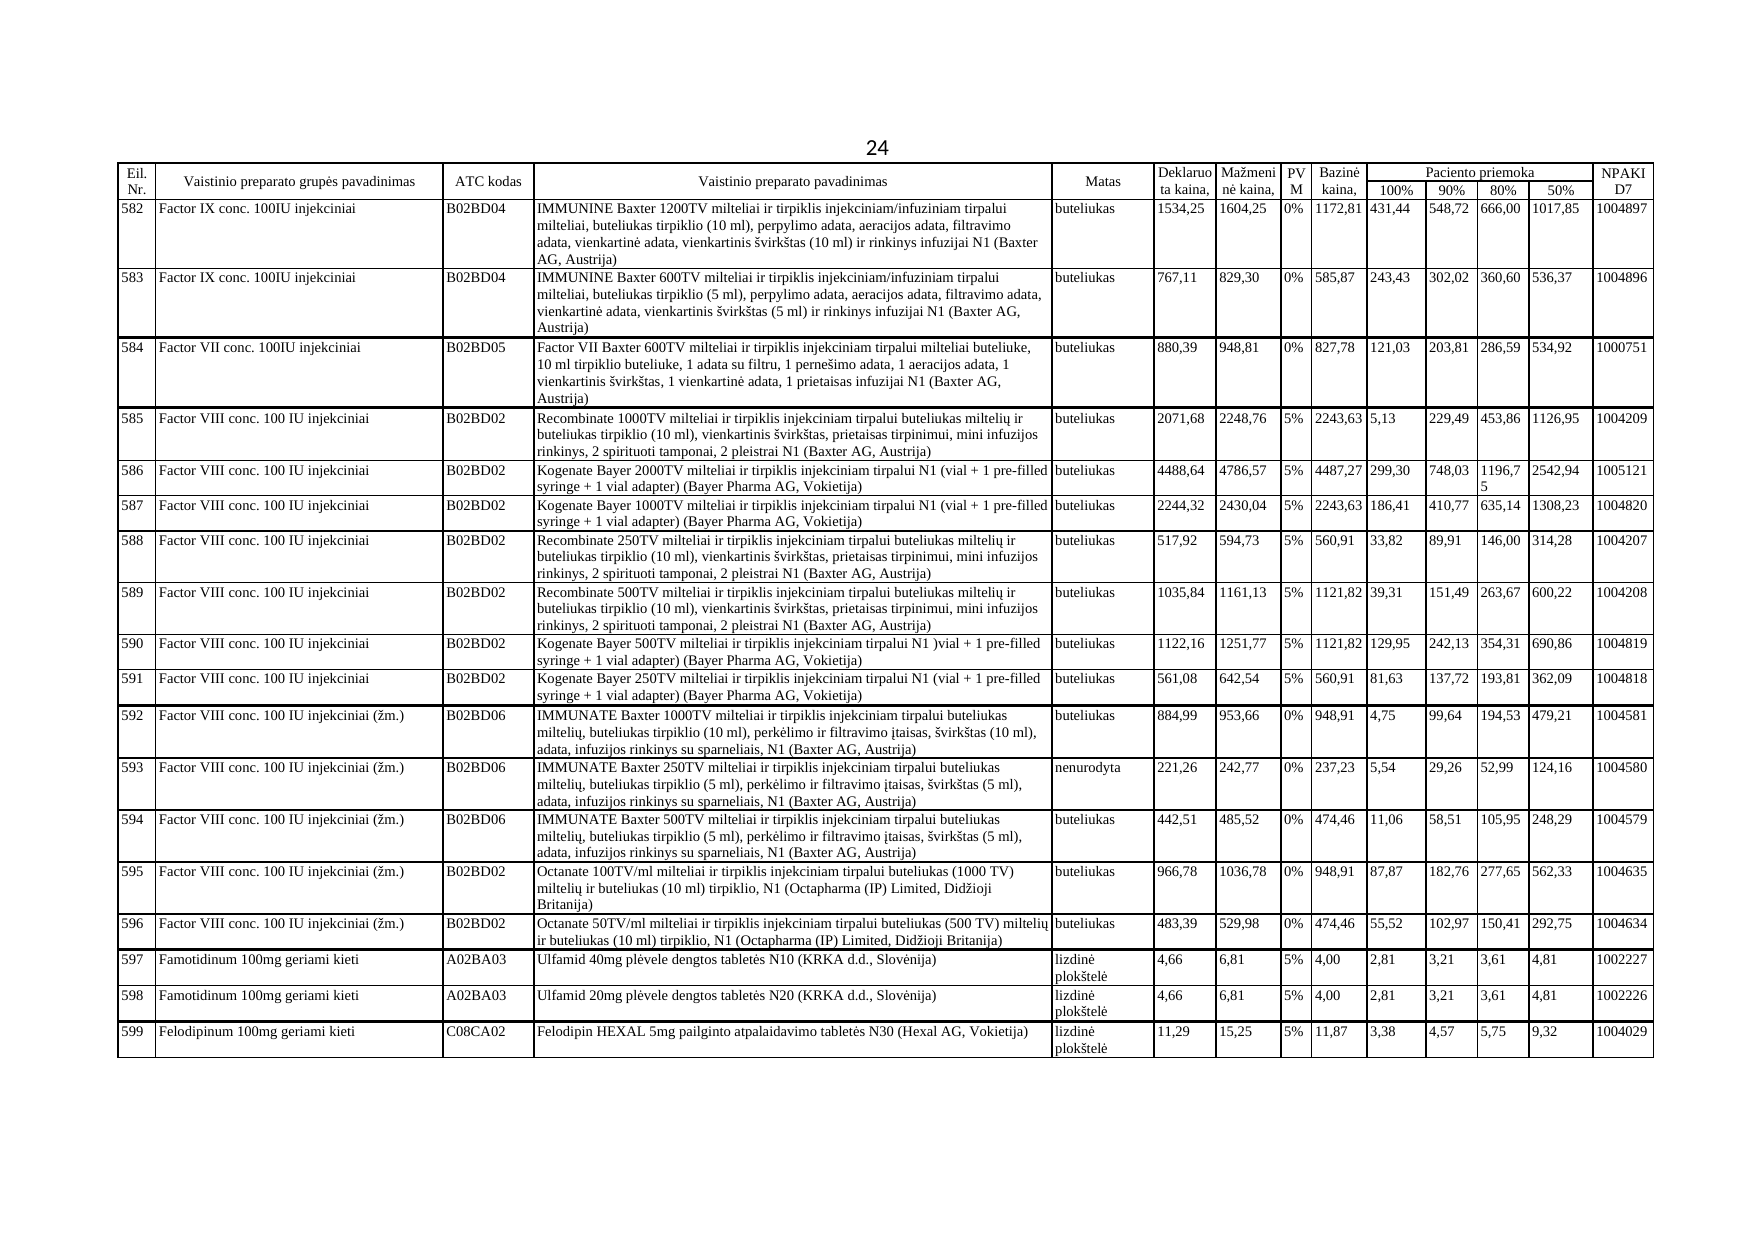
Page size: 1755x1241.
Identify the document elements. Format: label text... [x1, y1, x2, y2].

table_cell 5% [1282, 461, 1311, 495]
table_cell 597 [119, 951, 155, 985]
table_cell 277,65 [1478, 863, 1528, 913]
table_cell 1002227 [1594, 951, 1653, 985]
table_cell 474,46 [1312, 915, 1366, 948]
table_cell 483,39 [1155, 915, 1215, 948]
table_cell 2430,04 [1217, 496, 1280, 530]
table_cell 560,91 [1312, 532, 1366, 582]
table_cell 1308,23 [1530, 496, 1592, 530]
table_cell buteliukas [1053, 863, 1153, 913]
table_cell 4,57 [1427, 1023, 1477, 1056]
table_cell B02BD06 [444, 759, 533, 809]
table_cell 6,81 [1217, 986, 1280, 1020]
table_cell 237,23 [1312, 759, 1366, 809]
table_cell 4487,27 [1312, 461, 1366, 495]
table_cell buteliukas [1053, 670, 1153, 704]
table_cell 15,25 [1217, 1023, 1280, 1056]
table_cell 592 [119, 707, 155, 757]
table_cell 1004581 [1594, 707, 1653, 757]
table_cell 1004207 [1594, 532, 1653, 582]
table_cell buteliukas [1053, 269, 1153, 336]
table_cell Ulfamid 20mg plėvele dengtos tabletės N20 (KRKA d.d., Slovėnija) [535, 986, 1051, 1020]
table_cell 5% [1282, 409, 1311, 460]
table_cell 829,30 [1217, 269, 1280, 336]
table_cell 585 [119, 409, 155, 460]
table_cell 1005121 [1594, 461, 1653, 495]
table_cell 80% [1478, 182, 1528, 199]
table_cell buteliukas [1053, 811, 1153, 861]
table_cell IMMUNATE Baxter 250TV milteliai ir tirpiklis injekciniam tirpalui buteliukas miltelių, buteliukas tirpiklio (5 ml), perkėlimo ir filtravimo įtaisas, švirkštas (5 ml), adata, infuzijos rinkinys su sparneliais, N1 (Baxter AG, Austrija) [535, 759, 1051, 809]
table_header NPAKID7 [1594, 164, 1653, 199]
table_cell 1036,78 [1217, 863, 1280, 913]
table_cell 100% [1368, 182, 1425, 199]
table_header Vaistinio preparato grupės pavadinimas [156, 164, 442, 199]
table_cell B02BD02 [444, 670, 533, 704]
table_cell 39,31 [1368, 583, 1425, 634]
table_cell 0% [1282, 339, 1311, 406]
table_cell B02BD04 [444, 269, 533, 336]
table_cell nenurodyta [1053, 759, 1153, 809]
table_cell B02BD02 [444, 532, 533, 582]
table_cell 89,91 [1427, 532, 1477, 582]
table_cell B02BD02 [444, 496, 533, 530]
table_cell 4786,57 [1217, 461, 1280, 495]
table_cell 2248,76 [1217, 409, 1280, 460]
table_cell 595 [119, 863, 155, 913]
table_cell 1004897 [1594, 200, 1653, 267]
table_cell 1161,13 [1217, 583, 1280, 634]
table_cell 4,75 [1368, 707, 1425, 757]
table_cell 1004818 [1594, 670, 1653, 704]
table_header Mažmeninė kaina, Lt [1217, 164, 1280, 199]
table_cell 2,81 [1368, 951, 1425, 985]
table_header Vaistinio preparato pavadinimas [535, 164, 1051, 199]
table_cell 11,29 [1155, 1023, 1215, 1056]
table_cell buteliukas [1053, 339, 1153, 406]
table_cell 0% [1282, 811, 1311, 861]
table_cell 1004896 [1594, 269, 1653, 336]
table_cell Factor VIII conc. 100 IU injekciniai [156, 409, 442, 460]
table_cell 2243,63 [1312, 496, 1366, 530]
table_cell 58,51 [1427, 811, 1477, 861]
table_cell Factor VIII conc. 100 IU injekciniai (žm.) [156, 915, 442, 948]
table_cell 360,60 [1478, 269, 1528, 336]
table_cell 102,97 [1427, 915, 1477, 948]
table_cell 229,49 [1427, 409, 1477, 460]
table_cell 536,37 [1530, 269, 1592, 336]
table_cell 589 [119, 583, 155, 634]
table_cell 0% [1282, 759, 1311, 809]
table_cell 11,87 [1312, 1023, 1366, 1056]
table_cell 2542,94 [1530, 461, 1592, 495]
table_cell 598 [119, 986, 155, 1020]
table_cell Factor VIII conc. 100 IU injekciniai [156, 670, 442, 704]
table_cell 362,09 [1530, 670, 1592, 704]
table_cell 2243,63 [1312, 409, 1366, 460]
table_cell 453,86 [1478, 409, 1528, 460]
table_cell 81,63 [1368, 670, 1425, 704]
table_cell 6,81 [1217, 951, 1280, 985]
table_cell 948,91 [1312, 863, 1366, 913]
table_cell 596 [119, 915, 155, 948]
table_cell B02BD02 [444, 583, 533, 634]
table_cell A02BA03 [444, 951, 533, 985]
table_cell IMMUNATE Baxter 1000TV milteliai ir tirpiklis injekciniam tirpalui buteliukas miltelių, buteliukas tirpiklio (10 ml), perkėlimo ir filtravimo įtaisas, švirkštas (10 ml), adata, infuzijos rinkinys su sparneliais, N1 (Baxter AG, Austrija) [535, 707, 1051, 757]
table_cell 0% [1282, 200, 1311, 267]
table_cell lizdinė plokštelė [1053, 986, 1153, 1020]
table_cell 1004580 [1594, 759, 1653, 809]
table_cell B02BD02 [444, 635, 533, 669]
table_cell 548,72 [1427, 200, 1477, 267]
table_cell B02BD02 [444, 409, 533, 460]
table_cell Recombinate 500TV milteliai ir tirpiklis injekciniam tirpalui buteliukas miltelių ir buteliukas tirpiklio (10 ml), vienkartinis švirkštas, prietaisas tirpinimui, mini infuzijos rinkinys, 2 spirituoti tamponai, 2 pleistrai N1 (Baxter AG, Austrija) [535, 583, 1051, 634]
table_cell 55,52 [1368, 915, 1425, 948]
table_cell 99,64 [1427, 707, 1477, 757]
table_cell 3,61 [1478, 986, 1528, 1020]
table_cell 33,82 [1368, 532, 1425, 582]
table_cell 0% [1282, 863, 1311, 913]
table_cell 1196,75 [1478, 461, 1528, 495]
table_cell 2071,68 [1155, 409, 1215, 460]
table_cell 583 [119, 269, 155, 336]
table_cell 529,98 [1217, 915, 1280, 948]
table_cell Factor VIII conc. 100 IU injekciniai [156, 635, 442, 669]
table_cell buteliukas [1053, 496, 1153, 530]
table_cell 635,14 [1478, 496, 1528, 530]
table_cell 1172,81 [1312, 200, 1366, 267]
table_cell Factor IX conc. 100IU injekciniai [156, 200, 442, 267]
table_cell 0% [1282, 707, 1311, 757]
table_cell Kogenate Bayer 250TV milteliai ir tirpiklis injekciniam tirpalui N1 (vial + 1 pre-filled syringe + 1 vial adapter) (Bayer Pharma AG, Vokietija) [535, 670, 1051, 704]
table_cell Factor VIII conc. 100 IU injekciniai (žm.) [156, 811, 442, 861]
table_cell 2,81 [1368, 986, 1425, 1020]
table_cell 517,92 [1155, 532, 1215, 582]
table_cell 827,78 [1312, 339, 1366, 406]
table_cell buteliukas [1053, 707, 1153, 757]
table_cell 410,77 [1427, 496, 1477, 530]
table_cell IMMUNATE Baxter 500TV milteliai ir tirpiklis injekciniam tirpalui buteliukas miltelių, buteliukas tirpiklio (5 ml), perkėlimo ir filtravimo įtaisas, švirkštas (5 ml), adata, infuzijos rinkinys su sparneliais, N1 (Baxter AG, Austrija) [535, 811, 1051, 861]
table_cell 5% [1282, 1023, 1311, 1056]
table_cell 948,91 [1312, 707, 1366, 757]
table_cell 1004820 [1594, 496, 1653, 530]
table_cell 642,54 [1217, 670, 1280, 704]
table_cell 560,91 [1312, 670, 1366, 704]
table_cell 9,32 [1530, 1023, 1592, 1056]
table_cell Factor IX conc. 100IU injekciniai [156, 269, 442, 336]
table_cell 248,29 [1530, 811, 1592, 861]
table_cell 121,03 [1368, 339, 1425, 406]
table_cell Recombinate 1000TV milteliai ir tirpiklis injekciniam tirpalui buteliukas miltelių ir buteliukas tirpiklio (10 ml), vienkartinis švirkštas, prietaisas tirpinimui, mini infuzijos rinkinys, 2 spirituoti tamponai, 2 pleistrai N1 (Baxter AG, Austrija) [535, 409, 1051, 460]
table_cell 52,99 [1478, 759, 1528, 809]
table_cell buteliukas [1053, 200, 1153, 267]
table_cell IMMUNINE Baxter 1200TV milteliai ir tirpiklis injekciniam/infuziniam tirpalui milteliai, buteliukas tirpiklio (10 ml), perpylimo adata, aeracijos adata, filtravimo adata, vienkartinė adata, vienkartinis švirkštas (10 ml) ir rinkinys infuzijai N1 (Baxter AG, Austrija) [535, 200, 1051, 267]
table_cell 561,08 [1155, 670, 1215, 704]
table_header Paciento priemoka [1368, 164, 1592, 180]
table_cell Famotidinum 100mg geriami kieti [156, 951, 442, 985]
table_cell Felodipin HEXAL 5mg pailginto atpalaidavimo tabletės N30 (Hexal AG, Vokietija) [535, 1023, 1051, 1056]
table_header PVM [1282, 164, 1311, 199]
table_cell B02BD04 [444, 200, 533, 267]
table_cell buteliukas [1053, 583, 1153, 634]
table_cell 2244,32 [1155, 496, 1215, 530]
table_cell 591 [119, 670, 155, 704]
table_cell 587 [119, 496, 155, 530]
table_cell 767,11 [1155, 269, 1215, 336]
table_cell buteliukas [1053, 409, 1153, 460]
table_cell 534,92 [1530, 339, 1592, 406]
table_cell 431,44 [1368, 200, 1425, 267]
table_cell B02BD02 [444, 915, 533, 948]
table_cell 5% [1282, 583, 1311, 634]
table_cell 748,03 [1427, 461, 1477, 495]
table_cell 485,52 [1217, 811, 1280, 861]
table_cell 5% [1282, 635, 1311, 669]
table_cell 5,54 [1368, 759, 1425, 809]
table_cell 5% [1282, 951, 1311, 985]
table_cell 151,49 [1427, 583, 1477, 634]
table_cell 5,75 [1478, 1023, 1528, 1056]
table_header Deklaruota kaina, Lt [1155, 164, 1215, 199]
table_cell 1002226 [1594, 986, 1653, 1020]
table_cell 4,81 [1530, 986, 1592, 1020]
table_cell Felodipinum 100mg geriami kieti [156, 1023, 442, 1056]
table_cell 263,67 [1478, 583, 1528, 634]
table_cell 186,41 [1368, 496, 1425, 530]
table_cell 1121,82 [1312, 635, 1366, 669]
table_cell 124,16 [1530, 759, 1592, 809]
table_cell 299,30 [1368, 461, 1425, 495]
table_cell 0% [1282, 915, 1311, 948]
table_header ATC kodas [444, 164, 533, 199]
table_cell 479,21 [1530, 707, 1592, 757]
table_cell 594,73 [1217, 532, 1280, 582]
table_cell buteliukas [1053, 635, 1153, 669]
table_cell 314,28 [1530, 532, 1592, 582]
table_cell 182,76 [1427, 863, 1477, 913]
table_cell 354,31 [1478, 635, 1528, 669]
table_cell IMMUNINE Baxter 600TV milteliai ir tirpiklis injekciniam/infuziniam tirpalui milteliai, buteliukas tirpiklio (5 ml), perpylimo adata, aeracijos adata, filtravimo adata, vienkartinė adata, vienkartinis švirkštas (5 ml) ir rinkinys infuzijai N1 (Baxter AG, Austrija) [535, 269, 1051, 336]
table_cell 1004208 [1594, 583, 1653, 634]
table_cell 3,21 [1427, 986, 1477, 1020]
table_cell 4,66 [1155, 951, 1215, 985]
table_cell 194,53 [1478, 707, 1528, 757]
table_cell 966,78 [1155, 863, 1215, 913]
table_cell 50% [1530, 182, 1592, 199]
table_cell 1004819 [1594, 635, 1653, 669]
table_cell Kogenate Bayer 2000TV milteliai ir tirpiklis injekciniam tirpalui N1 (vial + 1 pre-filled syringe + 1 vial adapter) (Bayer Pharma AG, Vokietija) [535, 461, 1051, 495]
table_cell 90% [1427, 182, 1477, 199]
table_cell 1004029 [1594, 1023, 1653, 1056]
table_cell Octanate 50TV/ml milteliai ir tirpiklis injekciniam tirpalui buteliukas (500 TV) miltelių ir buteliukas (10 ml) tirpiklio, N1 (Octapharma (IP) Limited, Didžioji Britanija) [535, 915, 1051, 948]
table_cell 884,99 [1155, 707, 1215, 757]
table_cell 585,87 [1312, 269, 1366, 336]
table_cell B02BD02 [444, 863, 533, 913]
table_cell 1604,25 [1217, 200, 1280, 267]
table_cell lizdinė plokštelė [1053, 1023, 1153, 1056]
table_cell 137,72 [1427, 670, 1477, 704]
table_cell 1126,95 [1530, 409, 1592, 460]
table_cell 4,66 [1155, 986, 1215, 1020]
table_cell 666,00 [1478, 200, 1528, 267]
table_cell Factor VIII conc. 100 IU injekciniai [156, 583, 442, 634]
table_cell 880,39 [1155, 339, 1215, 406]
table_cell 3,38 [1368, 1023, 1425, 1056]
table_cell 584 [119, 339, 155, 406]
table_cell Kogenate Bayer 500TV milteliai ir tirpiklis injekciniam tirpalui N1 )vial + 1 pre-filled syringe + 1 vial adapter) (Bayer Pharma AG, Vokietija) [535, 635, 1051, 669]
table_cell 594 [119, 811, 155, 861]
table_cell B02BD02 [444, 461, 533, 495]
table_cell 3,21 [1427, 951, 1477, 985]
table_cell 302,02 [1427, 269, 1477, 336]
table_cell 221,26 [1155, 759, 1215, 809]
table_cell 193,81 [1478, 670, 1528, 704]
table_cell 593 [119, 759, 155, 809]
table_cell 474,46 [1312, 811, 1366, 861]
table_cell buteliukas [1053, 461, 1153, 495]
table_cell 5,13 [1368, 409, 1425, 460]
table_cell 5% [1282, 670, 1311, 704]
table_cell 5% [1282, 496, 1311, 530]
table_cell Factor VII conc. 100IU injekciniai [156, 339, 442, 406]
table_cell 0% [1282, 269, 1311, 336]
table_cell 586 [119, 461, 155, 495]
table_cell 292,75 [1530, 915, 1592, 948]
table_cell 4,00 [1312, 986, 1366, 1020]
table_cell 1035,84 [1155, 583, 1215, 634]
table_cell 1122,16 [1155, 635, 1215, 669]
table_cell lizdinė plokštelė [1053, 951, 1153, 985]
table_cell 442,51 [1155, 811, 1215, 861]
table_cell 242,77 [1217, 759, 1280, 809]
table_cell Recombinate 250TV milteliai ir tirpiklis injekciniam tirpalui buteliukas miltelių ir buteliukas tirpiklio (10 ml), vienkartinis švirkštas, prietaisas tirpinimui, mini infuzijos rinkinys, 2 spirituoti tamponai, 2 pleistrai N1 (Baxter AG, Austrija) [535, 532, 1051, 582]
table_cell 242,13 [1427, 635, 1477, 669]
table_cell B02BD06 [444, 811, 533, 861]
table_cell Factor VIII conc. 100 IU injekciniai (žm.) [156, 759, 442, 809]
table_cell 590 [119, 635, 155, 669]
table_cell 29,26 [1427, 759, 1477, 809]
table_cell Famotidinum 100mg geriami kieti [156, 986, 442, 1020]
table_cell 286,59 [1478, 339, 1528, 406]
table_cell Factor VIII conc. 100 IU injekciniai [156, 532, 442, 582]
table_cell 3,61 [1478, 951, 1528, 985]
table_cell 582 [119, 200, 155, 267]
table_cell 11,06 [1368, 811, 1425, 861]
table_cell Factor VII Baxter 600TV milteliai ir tirpiklis injekciniam tirpalui milteliai buteliuke, 10 ml tirpiklio buteliuke, 1 adata su filtru, 1 pernešimo adata, 1 aeracijos adata, 1 vienkartinis švirkštas, 1 vienkartinė adata, 1 prietaisas infuzijai N1 (Baxter AG, Austrija) [535, 339, 1051, 406]
table_cell 953,66 [1217, 707, 1280, 757]
table_cell 203,81 [1427, 339, 1477, 406]
table_cell 1121,82 [1312, 583, 1366, 634]
table_cell 1000751 [1594, 339, 1653, 406]
table_cell 1004579 [1594, 811, 1653, 861]
table_cell 1534,25 [1155, 200, 1215, 267]
table_header Matas [1053, 164, 1153, 199]
table_cell 599 [119, 1023, 155, 1056]
table_cell 243,43 [1368, 269, 1425, 336]
table_cell 146,00 [1478, 532, 1528, 582]
table_cell 1004634 [1594, 915, 1653, 948]
table_cell Octanate 100TV/ml milteliai ir tirpiklis injekciniam tirpalui buteliukas (1000 TV) miltelių ir buteliukas (10 ml) tirpiklio, N1 (Octapharma (IP) Limited, Didžioji Britanija) [535, 863, 1051, 913]
table_cell Factor VIII conc. 100 IU injekciniai [156, 461, 442, 495]
table_cell Kogenate Bayer 1000TV milteliai ir tirpiklis injekciniam tirpalui N1 (vial + 1 pre-filled syringe + 1 vial adapter) (Bayer Pharma AG, Vokietija) [535, 496, 1051, 530]
table_cell B02BD06 [444, 707, 533, 757]
table_cell buteliukas [1053, 915, 1153, 948]
table_cell 4488,64 [1155, 461, 1215, 495]
table_cell 1004635 [1594, 863, 1653, 913]
table_cell B02BD05 [444, 339, 533, 406]
table_cell Factor VIII conc. 100 IU injekciniai (žm.) [156, 863, 442, 913]
table_cell 1251,77 [1217, 635, 1280, 669]
table_cell 150,41 [1478, 915, 1528, 948]
table_cell 562,33 [1530, 863, 1592, 913]
table_cell 5% [1282, 532, 1311, 582]
table_cell Factor VIII conc. 100 IU injekciniai [156, 496, 442, 530]
table_cell 690,86 [1530, 635, 1592, 669]
table_cell buteliukas [1053, 532, 1153, 582]
table_cell 105,95 [1478, 811, 1528, 861]
table_cell 4,00 [1312, 951, 1366, 985]
table_cell 948,81 [1217, 339, 1280, 406]
table_header Eil. Nr. [119, 164, 155, 199]
table_cell 4,81 [1530, 951, 1592, 985]
table_cell 1017,85 [1530, 200, 1592, 267]
table_cell Ulfamid 40mg plėvele dengtos tabletės N10 (KRKA d.d., Slovėnija) [535, 951, 1051, 985]
table_cell Factor VIII conc. 100 IU injekciniai (žm.) [156, 707, 442, 757]
table_cell C08CA02 [444, 1023, 533, 1056]
table_cell 588 [119, 532, 155, 582]
table_cell 1004209 [1594, 409, 1653, 460]
table_cell 87,87 [1368, 863, 1425, 913]
table_cell 129,95 [1368, 635, 1425, 669]
table_cell 600,22 [1530, 583, 1592, 634]
table_cell 5% [1282, 986, 1311, 1020]
table_cell A02BA03 [444, 986, 533, 1020]
table_header Bazinė kaina, Lt [1312, 164, 1366, 199]
